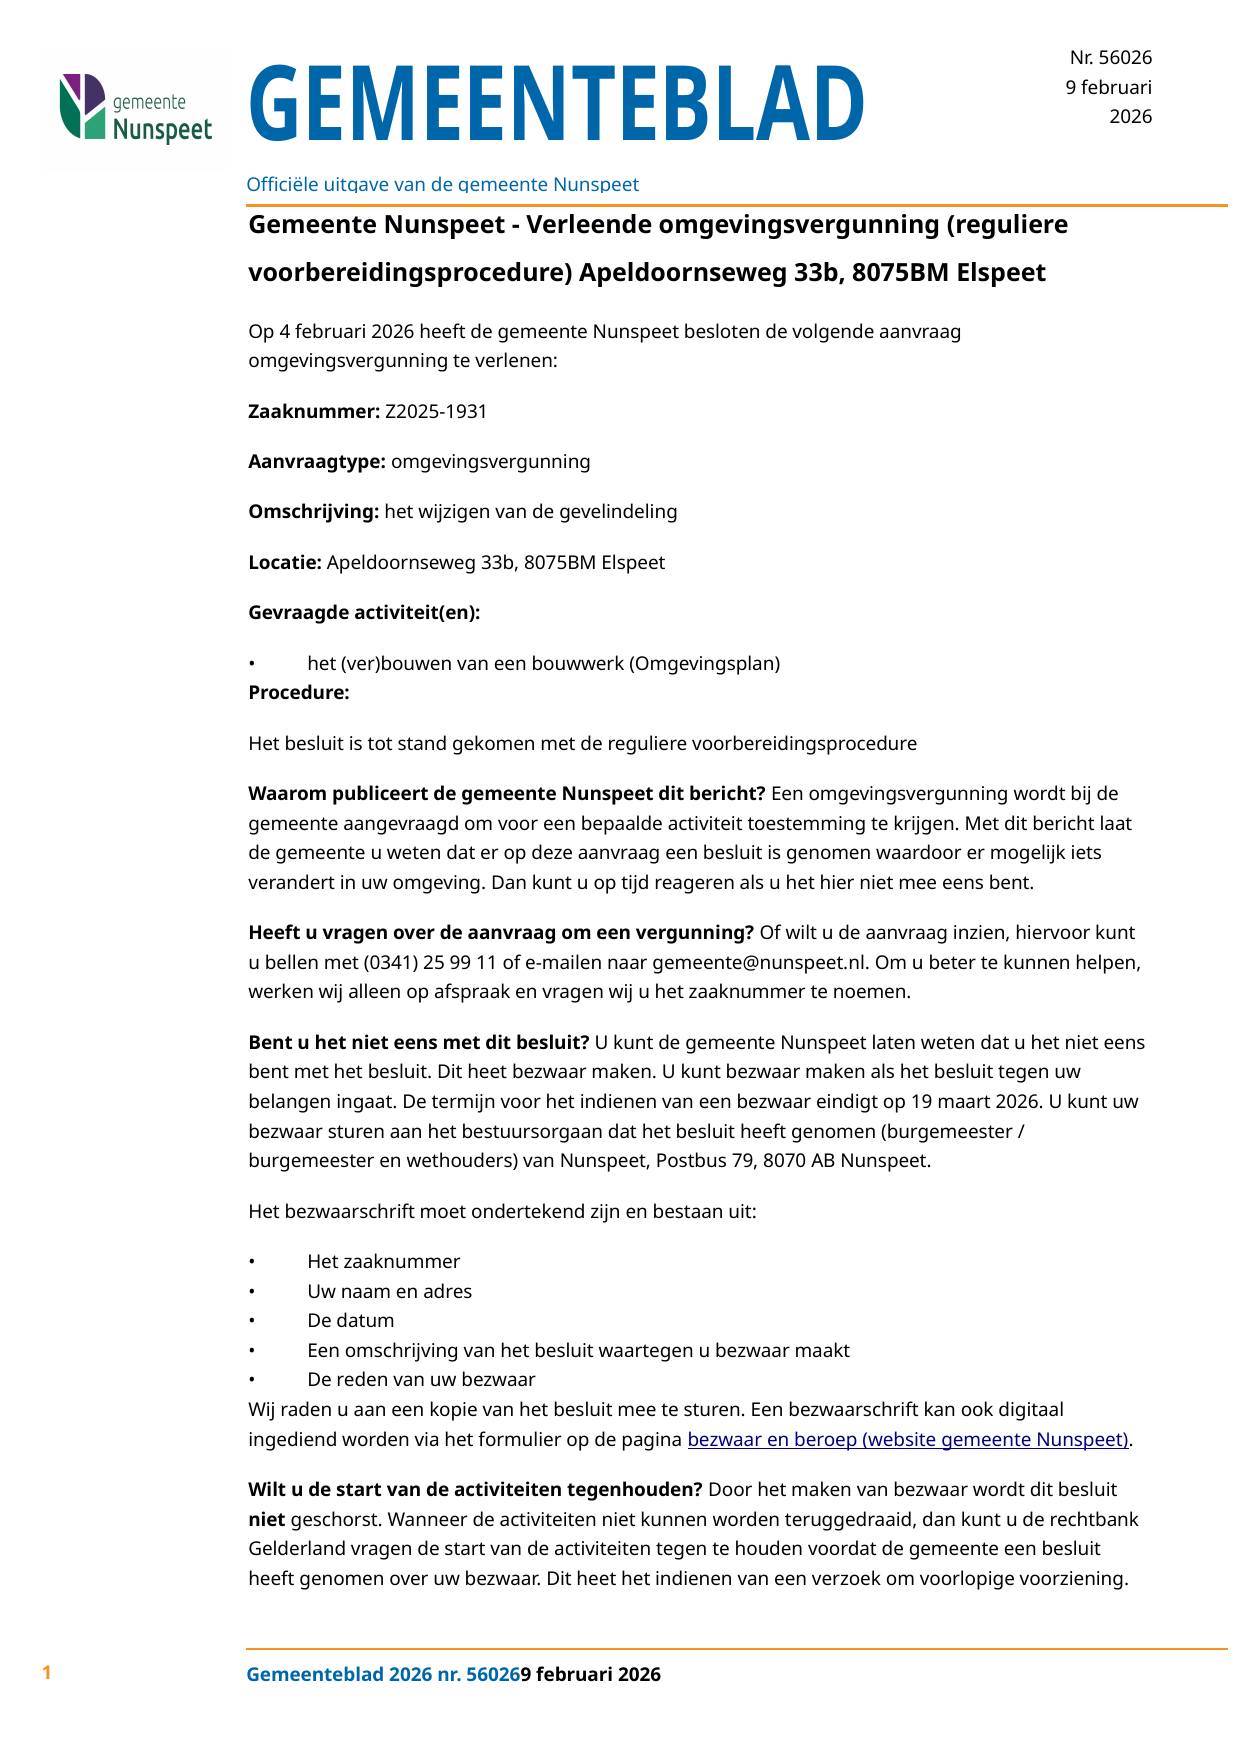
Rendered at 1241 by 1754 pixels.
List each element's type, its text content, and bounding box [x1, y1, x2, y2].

text Op 4 februari 2026 heeft de gemeente Nunspeet besloten de volgende aanvraag omgevingsvergunning te verlenen: [248, 318, 1152, 373]
list Uw naam en adres [248, 1278, 1152, 1304]
text Het bezwaarschrift moet ondertekend zijn en bestaan uit: [248, 1198, 1152, 1224]
text Omschrijving: het wijzigen van de gevelindeling [248, 499, 1152, 524]
text Locatie: Apeldoornseweg 33b, 8075BM Elspeet [248, 549, 1152, 575]
text Procedure: [248, 679, 1152, 705]
list De reden van uw bezwaar [248, 1367, 1152, 1392]
text Het besluit is tot stand gekomen met de reguliere voorbereidingsprocedure [248, 730, 1152, 756]
text Zaaknummer: Z2025-1931 [248, 398, 1152, 424]
text Bent u het niet eens met dit besluit? U kunt de gemeente Nunspeet laten weten dat u het niet eens bent met het besluit. Dit heet bezwaar maken. U kunt bezwaar maken als het besluit tegen uw belangen ingaat. De termijn voor het indienen van een bezwaar eindigt op 19 maart 2026. U kunt uw bezwaar sturen aan het bestuursorgaan dat het besluit heeft genomen (burgemeester / burgemeester en wethouders) van Nunspeet, Postbus 79, 8070 AB Nunspeet. [248, 1029, 1152, 1173]
text Heeft u vragen over de aanvraag om een vergunning? Of wilt u de aanvraag inzien, hiervoor kunt u bellen met (0341) 25 99 11 of e-mailen naar gemeente@nunspeet.nl. Om u beter te kunnen helpen, werken wij alleen op afspraak en vragen wij u het zaaknummer te noemen. [248, 919, 1152, 1004]
list De datum [248, 1307, 1152, 1333]
text Gemeente Nunspeet - Verleende omgevingsvergunning (reguliere voorbereidingsprocedure) Apeldoornseweg 33b, 8075BM Elspeet [248, 207, 1152, 288]
text Waarom publiceert de gemeente Nunspeet dit bericht? Een omgevingsvergunning wordt bij de gemeente aangevraagd om voor een bepaalde activiteit toestemming te krijgen. Met dit bericht laat de gemeente u weten dat er op deze aanvraag een besluit is genomen waardoor er mogelijk iets verandert in uw omgeving. Dan kunt u op tijd reageren als u het hier niet mee eens bent. [248, 780, 1152, 895]
list Een omschrijving van het besluit waartegen u bezwaar maakt [248, 1337, 1152, 1363]
text Wij raden u aan een kopie van het besluit mee te sturen. Een bezwaarschrift kan ook digitaal ingediend worden via het formulier op de pagina bezwaar en beroep (website gemeente Nunspeet). [248, 1396, 1152, 1452]
list Het zaaknummer [248, 1248, 1152, 1274]
picture [41, 47, 231, 172]
text Gevraagde activiteit(en): [248, 599, 1152, 625]
text Wilt u de start van de activiteiten tegenhouden? Door het maken van bezwaar wordt dit besluit niet geschorst. Wanneer de activiteiten niet kunnen worden teruggedraaid, dan kunt u de rechtbank Gelderland vragen de start van de activiteiten tegen te houden voordat de gemeente een besluit heeft genomen over uw bezwaar. Dit heet het indienen van een verzoek om voorlopige voorziening. [248, 1476, 1152, 1591]
list het (ver)bouwen van een bouwwerk (Omgevingsplan) [248, 650, 1152, 676]
text Aanvraagtype: omgevingsvergunning [248, 448, 1152, 474]
